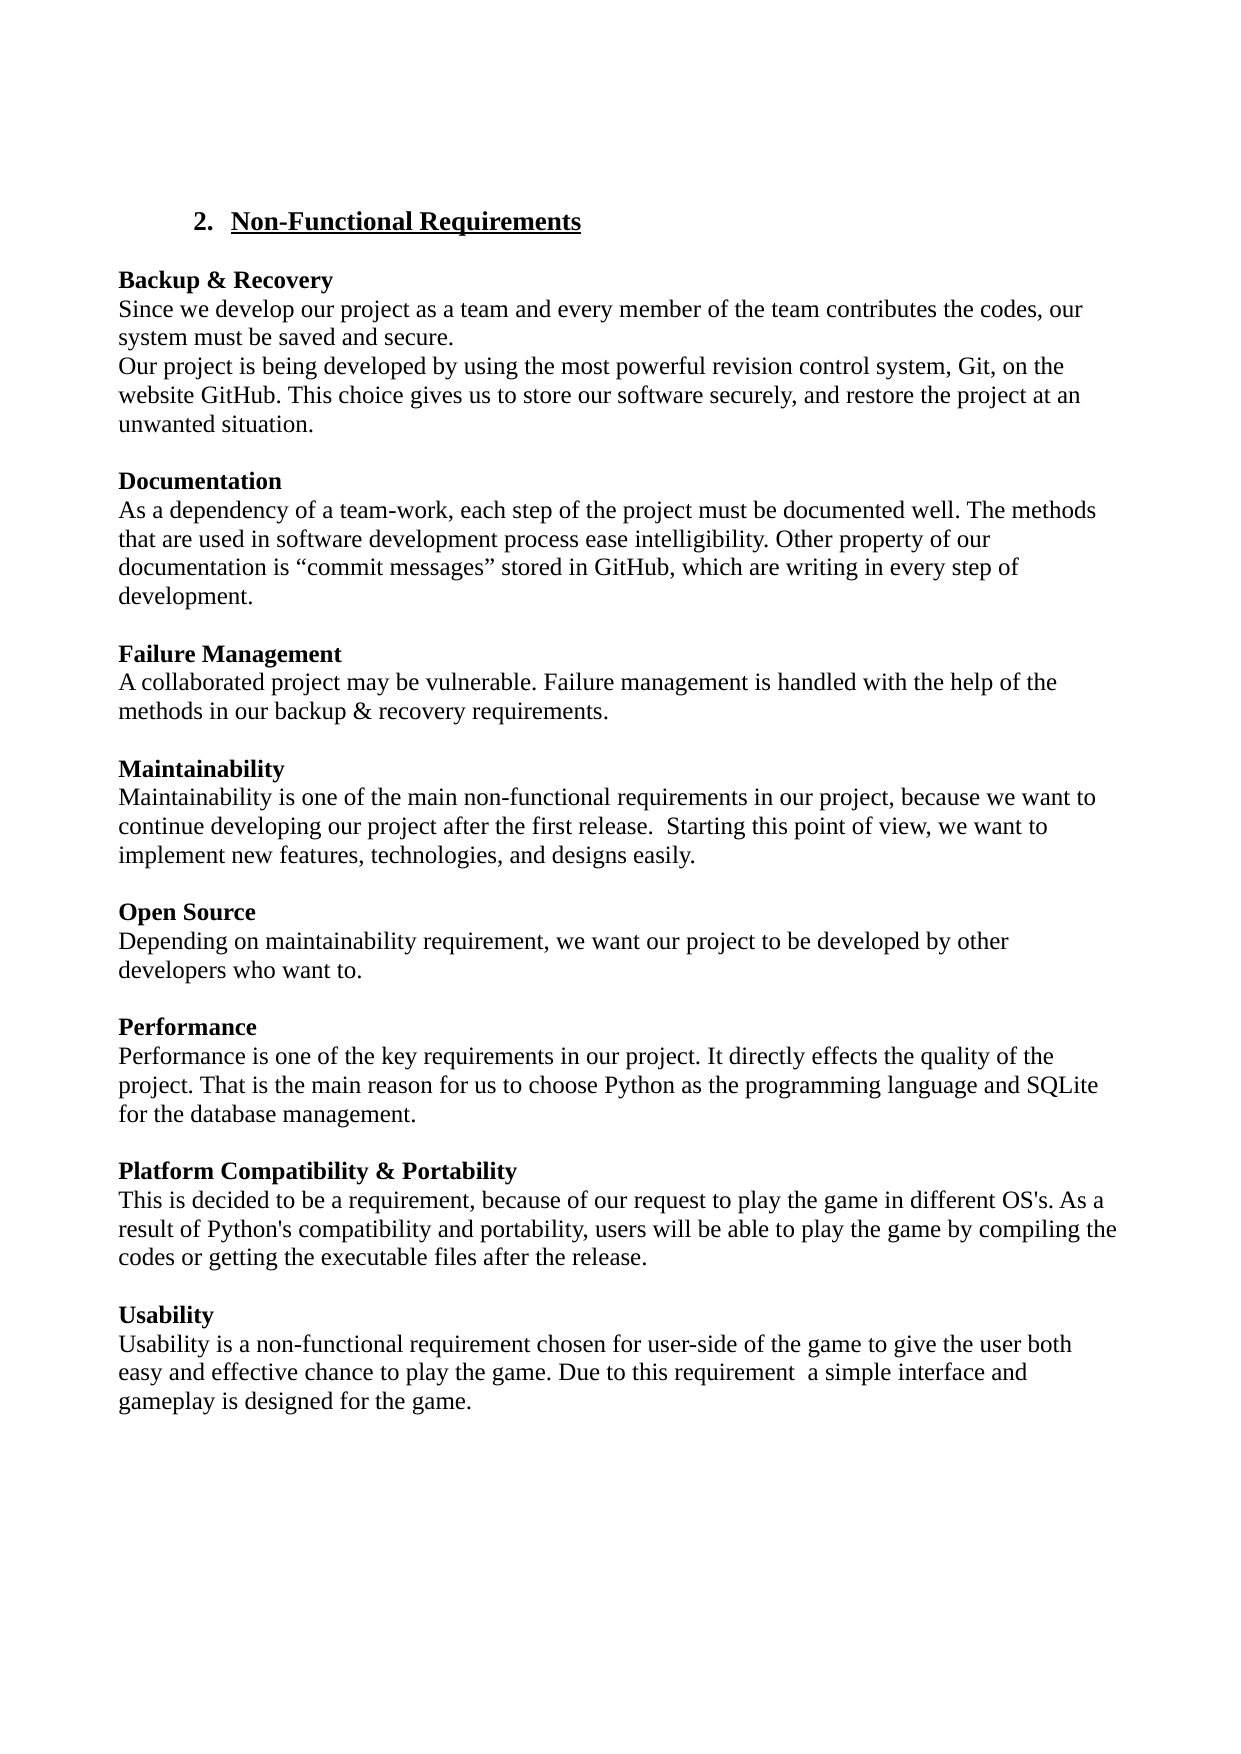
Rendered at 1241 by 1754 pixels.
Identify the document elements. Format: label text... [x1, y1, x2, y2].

text As a dependency of a team-work, each step of the project must be documented well. The methods that are used in software development process ease intelligibility. Other property of our documentation is “commit messages” stored in GitHub, which are writing in every step of development. [118, 495, 1122, 610]
text Maintainability is one of the main non-functional requirements in our project, because we want to continue developing our project after the first release. Starting this point of view, we want to implement new features, technologies, and designs easily. [118, 782, 1122, 869]
text Backup & Recovery [118, 265, 1122, 294]
text This is decided to be a requirement, because of our request to play the game in different OS's. As a result of Python's compatibility and portability, users will be able to play the game by compiling the codes or getting the executable files after the release. [118, 1185, 1122, 1271]
text Performance is one of the key requirements in our project. It directly effects the quality of the project. That is the main reason for us to choose Python as the programming language and SQLite for the database management. [118, 1041, 1122, 1127]
text Documentation [118, 466, 1122, 495]
list Non-Functional Requirements [193, 205, 1122, 236]
text Since we develop our project as a team and every member of the team contributes the codes, our system must be saved and secure. [118, 294, 1122, 351]
text Failure Management [118, 639, 1122, 667]
text Open Source [118, 897, 1122, 926]
text Maintainability [118, 754, 1122, 782]
text A collaborated project may be vulnerable. Failure management is handled with the help of the methods in our backup & recovery requirements. [118, 667, 1122, 725]
text Depending on maintainability requirement, we want our project to be developed by other developers who want to. [118, 926, 1122, 984]
text Performance [118, 1012, 1122, 1041]
text Platform Compatibility & Portability [118, 1156, 1122, 1185]
text Usability is a non-functional requirement chosen for user-side of the game to give the user both easy and effective chance to play the game. Due to this requirement a simple interface and gameplay is designed for the game. [118, 1329, 1122, 1415]
text Our project is being developed by using the most powerful revision control system, Git, on the website GitHub. This choice gives us to store our software securely, and restore the project at an unwanted situation. [118, 351, 1122, 437]
text Usability [118, 1300, 1122, 1329]
